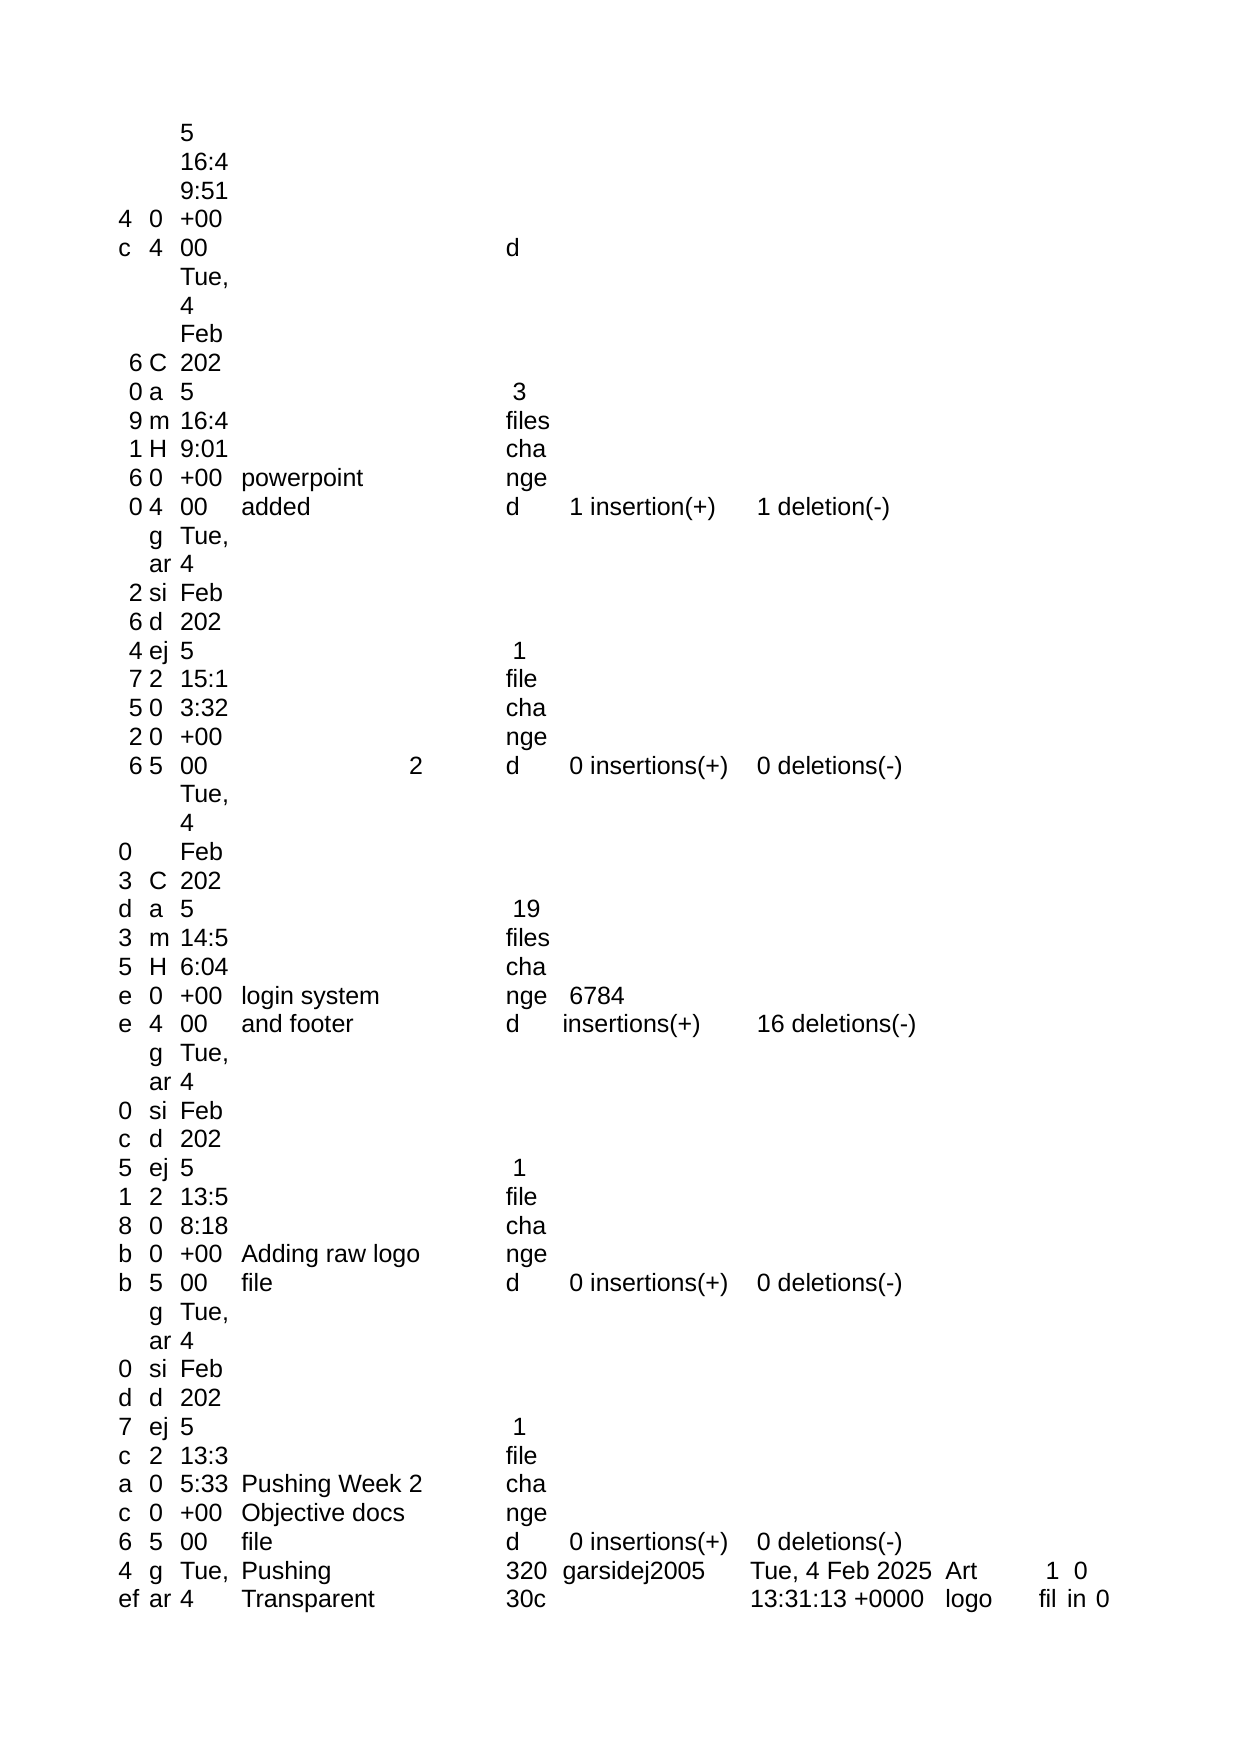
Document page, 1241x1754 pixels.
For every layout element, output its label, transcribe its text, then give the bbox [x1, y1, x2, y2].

table_cell [1093, 1297, 1119, 1556]
table_cell [426, 521, 502, 779]
table_cell Adding raw logo file [238, 1038, 426, 1297]
table_cell [426, 1556, 502, 1613]
table_cell 0 [1093, 1556, 1119, 1613]
table_cell [942, 1038, 999, 1297]
table_cell 0 insertions(+) [559, 1038, 747, 1297]
table_cell [1093, 118, 1119, 262]
table_cell [942, 262, 999, 521]
table_cell [426, 1038, 502, 1297]
table_cell Tue, 4 Feb 2025 16:49:01 +0000 [177, 262, 238, 521]
table_cell 1 file changed [503, 521, 559, 779]
table_cell [999, 1297, 1035, 1556]
table_cell [999, 262, 1035, 521]
table_cell [559, 118, 747, 262]
table_cell [999, 1038, 1035, 1297]
table_cell 1 file changed [503, 1038, 559, 1297]
table_cell garsidej2005 [146, 1297, 177, 1556]
table_cell 0d7cac6 [115, 1297, 146, 1556]
table_cell [1064, 1297, 1092, 1556]
table_cell CamH04 [146, 262, 177, 521]
table_cell [1064, 779, 1092, 1038]
table_cell [1035, 1297, 1064, 1556]
table_cell gar [146, 1556, 177, 1613]
table_cell garsidej2005 [559, 1556, 747, 1613]
table_cell 0 insertions(+) [559, 521, 747, 779]
table_cell 04 [146, 118, 177, 262]
table_cell 2647526 [115, 521, 146, 779]
table_cell [238, 118, 426, 262]
table_cell 3 files changed [503, 262, 559, 521]
table_cell 5 16:49:51 +0000 [177, 118, 238, 262]
table_cell [999, 118, 1035, 262]
table_cell 1 insertion(+) [559, 262, 747, 521]
table_cell [1093, 1038, 1119, 1297]
table_cell Tue, 4 [177, 1556, 238, 1613]
table_cell 0 in [1064, 1556, 1092, 1613]
table_cell [426, 262, 502, 521]
table_cell [942, 118, 999, 262]
table_cell Tue, 4 Feb 2025 15:13:32 +0000 [177, 521, 238, 779]
table_cell 609160 [115, 262, 146, 521]
table_cell 6784 insertions(+) [559, 779, 747, 1038]
table_cell Tue, 4 Feb 2025 13:31:13 +0000 [747, 1556, 942, 1613]
table_cell 1 fil [1035, 1556, 1064, 1613]
table_cell Tue, 4 Feb 2025 14:56:04 +0000 [177, 779, 238, 1038]
table_cell d [503, 118, 559, 262]
table_cell CamH04 [146, 779, 177, 1038]
table_cell [999, 779, 1035, 1038]
table_cell [1093, 779, 1119, 1038]
table_cell 0 deletions(-) [747, 521, 942, 779]
table_cell [1064, 262, 1092, 521]
table_cell Tue, 4 Feb 2025 13:35:33 +0000 [177, 1297, 238, 1556]
table_cell 4c [115, 118, 146, 262]
table_cell [1093, 521, 1119, 779]
table_cell [1035, 521, 1064, 779]
table_cell [426, 1297, 502, 1556]
table_cell 0 insertions(+) [559, 1297, 747, 1556]
table_cell [1093, 262, 1119, 521]
table_cell [942, 521, 999, 779]
table_cell 16 deletions(-) [747, 779, 942, 1038]
table_cell [747, 118, 942, 262]
table_cell 0c518bb [115, 1038, 146, 1297]
table_cell Pushing Transparent [238, 1556, 426, 1613]
table_cell [1035, 118, 1064, 262]
table_cell [999, 1556, 1035, 1613]
table_cell Pushing Week 2 Objective docs file [238, 1297, 426, 1556]
table_cell 32030c [503, 1556, 559, 1613]
table_cell garsidej2005 [146, 1038, 177, 1297]
table_cell 2 [238, 521, 426, 779]
table_cell login system and footer [238, 779, 426, 1038]
table_cell [426, 779, 502, 1038]
table_cell Art logo [942, 1556, 999, 1613]
table_cell 19 files changed [503, 779, 559, 1038]
table_cell [942, 779, 999, 1038]
table_cell powerpoint added [238, 262, 426, 521]
table_cell [1035, 779, 1064, 1038]
table_cell 4ef [115, 1556, 146, 1613]
table_cell [1064, 118, 1092, 262]
table_cell garsidej2005 [146, 521, 177, 779]
table_cell [426, 118, 502, 262]
table_cell [1064, 521, 1092, 779]
table_cell Tue, 4 Feb 2025 13:58:18 +0000 [177, 1038, 238, 1297]
table_cell [999, 521, 1035, 779]
table_cell 03d35ee [115, 779, 146, 1038]
table_cell [1064, 1038, 1092, 1297]
table_cell 0 deletions(-) [747, 1297, 942, 1556]
table_cell [942, 1297, 999, 1556]
table_cell [1035, 1038, 1064, 1297]
table_cell 0 deletions(-) [747, 1038, 942, 1297]
table_cell 1 file changed [503, 1297, 559, 1556]
table_cell 1 deletion(-) [747, 262, 942, 521]
table_cell [1035, 262, 1064, 521]
